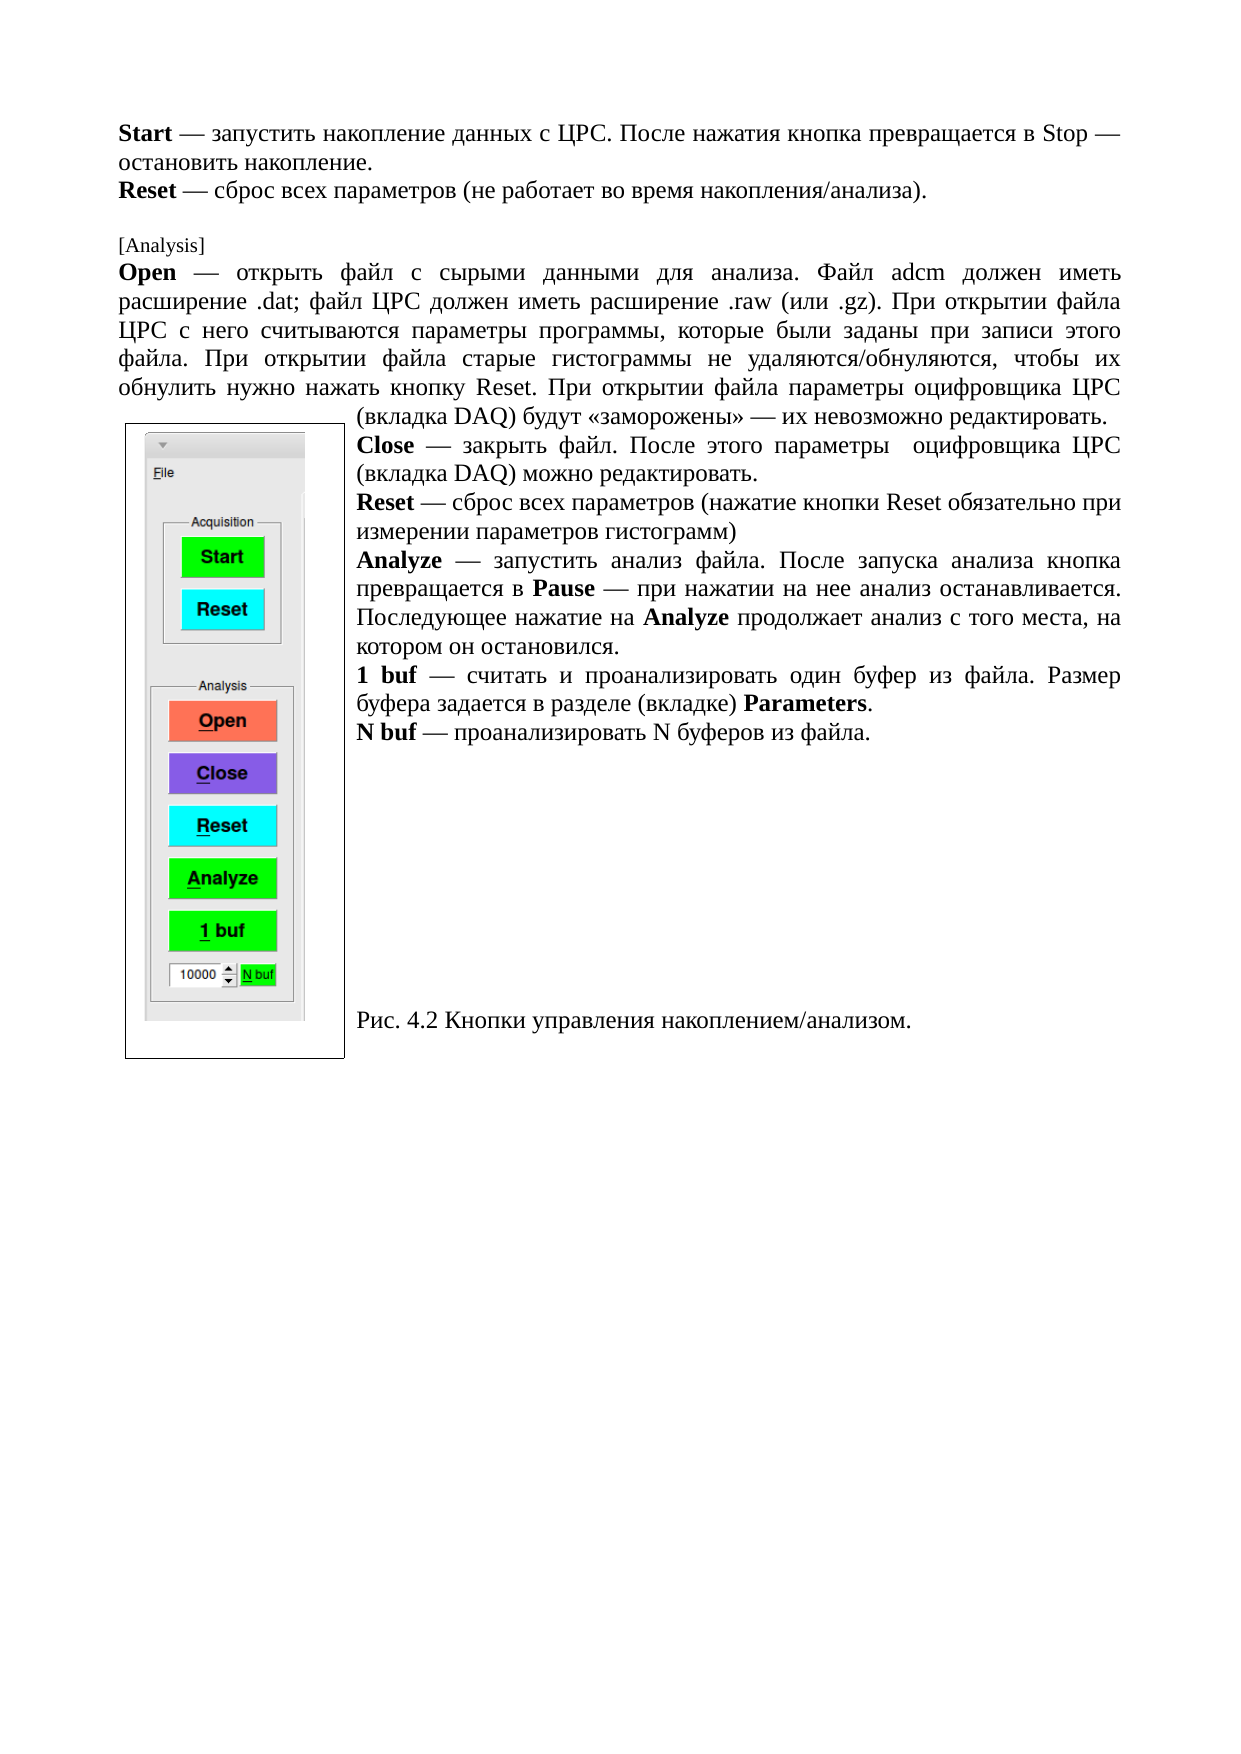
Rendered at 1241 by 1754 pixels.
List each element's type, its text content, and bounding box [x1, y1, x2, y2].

text Close — закрыть файл. После этого параметры оцифровщика ЦРС (вкладка DAQ) можно редактировать. [345, 430, 1122, 487]
text 1 buf — считать и проанализировать один буфер из файла. Размер буфера задается в разделе (вкладке) Parameters. [345, 660, 1122, 717]
text Analyze — запустить анализ файла. После запуска анализа кнопка превращается в Pause — при нажатии на нее анализ останавливается. Последующее нажатие на Analyze продолжает анализ с того места, на котором он остановился. [345, 545, 1122, 660]
text Reset — сброс всех параметров (нажатие кнопки Reset обязательно при измерении параметров гистограмм) [345, 487, 1122, 545]
text [Analysis] [118, 233, 1122, 257]
text Start — запустить накопление данных с ЦРС. После нажатия кнопка превращается в Stop — остановить накопление. [118, 118, 1122, 176]
text Open — открыть файл с сырыми данными для анализа. Файл adcm должен иметь расширение .dat; файл ЦРС должен иметь расширение .raw (или .gz). При открытии файла ЦРС с него считываются параметры программы, которые были заданы при записи этого файла. При открытии файла старые гистограммы не удаляются/обнуляются, чтобы их обнулить нужно нажать кнопку Reset. При открытии файла параметры оцифровщика ЦРС (вкладка DAQ) будут «заморожены» — их невозможно редактировать. [118, 257, 1122, 1058]
text N buf — проанализировать N буферов из файла. [345, 717, 1122, 746]
text Рис. 4.2 Кнопки управления накоплением/анализом. [345, 1005, 1122, 1033]
text Reset — сброс всех параметров (не работает во время накопления/анализа). [118, 176, 1122, 204]
